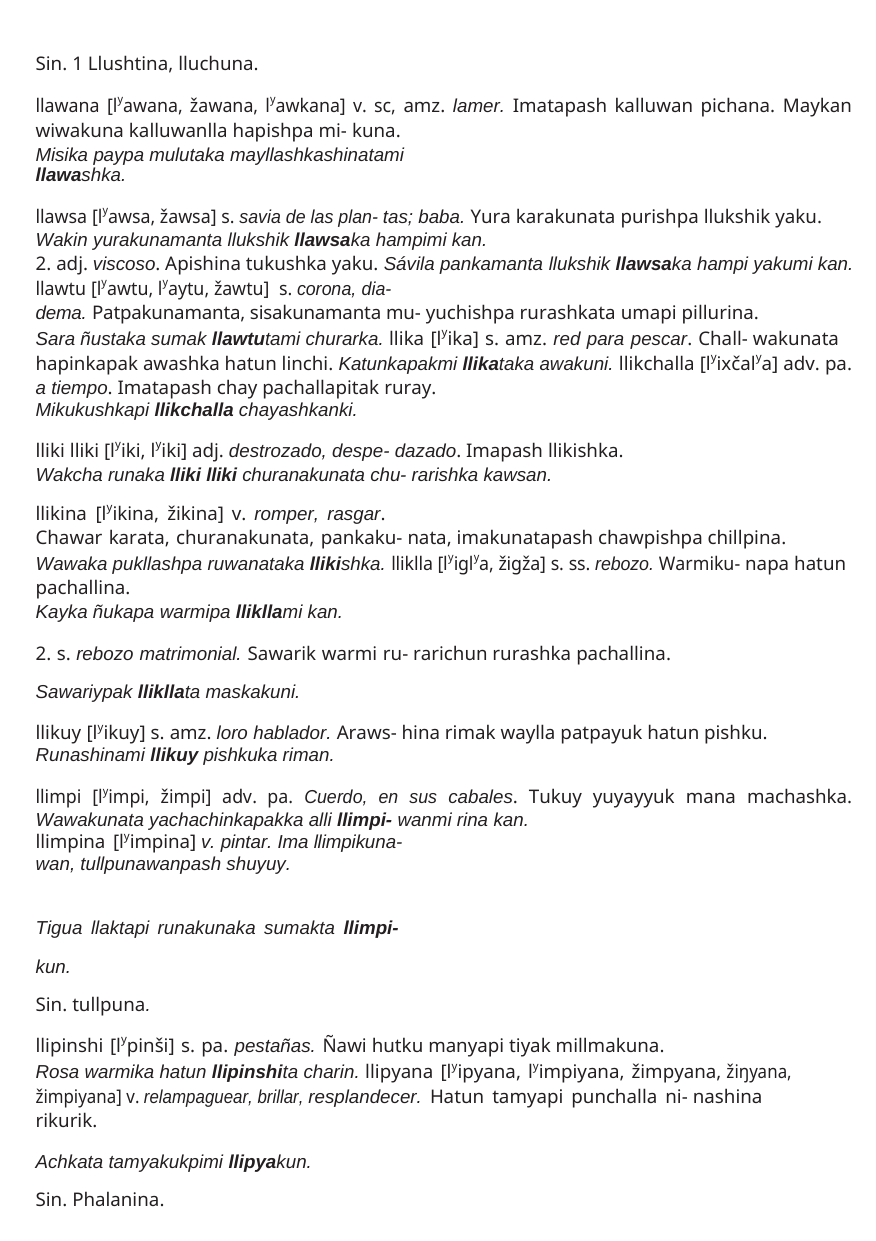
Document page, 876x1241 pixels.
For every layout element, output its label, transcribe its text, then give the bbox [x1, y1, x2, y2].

text llikina [lyikina, žikina] v. romper, rasgar. [35, 502, 856, 525]
text Mikukushkapi llikchalla chayashkanki. [35, 400, 856, 421]
text llipinshi [lypinši] s. pa. pestañas. Ñawi hutku manyapi tiyak millmakuna. [35, 1032, 818, 1057]
text Tigua llaktapi runakunaka sumakta llimpi- [35, 917, 856, 938]
text Wakin yurakunamanta llukshik llawsaka hampimi kan. [35, 228, 856, 250]
text llawtu [lyawtu, lyaytu, žawtu] s. corona, dia- [35, 276, 856, 299]
text Achkata tamyakukpimi llipyakun. [35, 1151, 856, 1172]
text kun. [35, 956, 856, 977]
text Chawar karata, churanakunata, pankaku- nata, imakunatapash chawpishpa chillpina. Wawaka pukllashpa ruwanataka llikishka. lliklla [lyiglya, žigža] s. ss. rebozo. Warmiku- napa hatun pachallina. [35, 525, 856, 600]
text llawsa [lyawsa, žawsa] s. savia de las plan- tas; baba. Yura karakunata purishpa llukshik yaku. [35, 202, 852, 228]
text 2. adj. viscoso. Apishina tukushka yaku. Sávila pankamanta llukshik llawsaka hampi yakumi kan. [35, 250, 856, 276]
text Sin. 1 Llushtina, lluchuna. [35, 54, 856, 75]
text dema. Patpakunamanta, sisakunamanta mu- yuchishpa rurashkata umapi pillurina. [35, 299, 853, 325]
text llikuy [lyikuy] s. amz. loro hablador. Araws- hina rimak waylla patpayuk hatun pishku. [35, 720, 856, 744]
text Misika paypa mulutaka mayllashkashinatami [35, 143, 856, 165]
text Rosa warmika hatun llipinshita charin. llipyana [lyipyana, lyimpiyana, žimpyana, žiŋyana, žimpiyana] v. relampaguear, brillar, resplandecer. Hatun tamyapi punchalla ni- nashina rikurik. [35, 1058, 818, 1133]
text Kayka ñukapa warmipa llikllami kan. [35, 601, 856, 622]
text Runashinami llikuy pishkuka riman. [35, 746, 856, 766]
text Sin. Phalanina. [35, 1190, 856, 1210]
text lliki lliki [lyiki, lyiki] adj. destrozado, despe- dazado. Imapash llikishka. [35, 437, 853, 462]
text llimpina [lyimpina] v. pintar. Ima llimpikuna- [35, 831, 856, 854]
text Wakcha runaka lliki lliki churanakunata chu- rarishka kawsan. [35, 463, 852, 485]
text 2. s. rebozo matrimonial. Sawarik warmi ru- rarichun rurashka pachallina. [35, 640, 856, 665]
text Sin. tullpuna. [35, 995, 856, 1016]
text Sawariypak llikllata maskakuni. [35, 682, 856, 703]
text wan, tullpunawanpash shuyuy. [35, 854, 856, 875]
text llawana [lyawana, žawana, lyawkana] v. sc, amz. lamer. Imatapash kalluwan pichana. Maykan wiwakuna kalluwanlla hapishpa mi- kuna. [35, 92, 852, 143]
text llimpi [lyimpi, žimpi] adv. pa. Cuerdo, en sus cabales. Tukuy yuyayyuk mana machashka. Wawakunata yachachinkapakka alli llimpi- wanmi rina kan. [35, 783, 852, 831]
text llawashka. [35, 165, 856, 186]
text Sara ñustaka sumak llawtutami churarka. llika [lyika] s. amz. red para pescar. Chall- wakunata hapinkapak awashka hatun linchi. Katunkapakmi llikataka awakuni. llikchalla [lyixčalya] adv. pa. a tiempo. Imatapash chay pachallapitak ruray. [35, 326, 854, 400]
